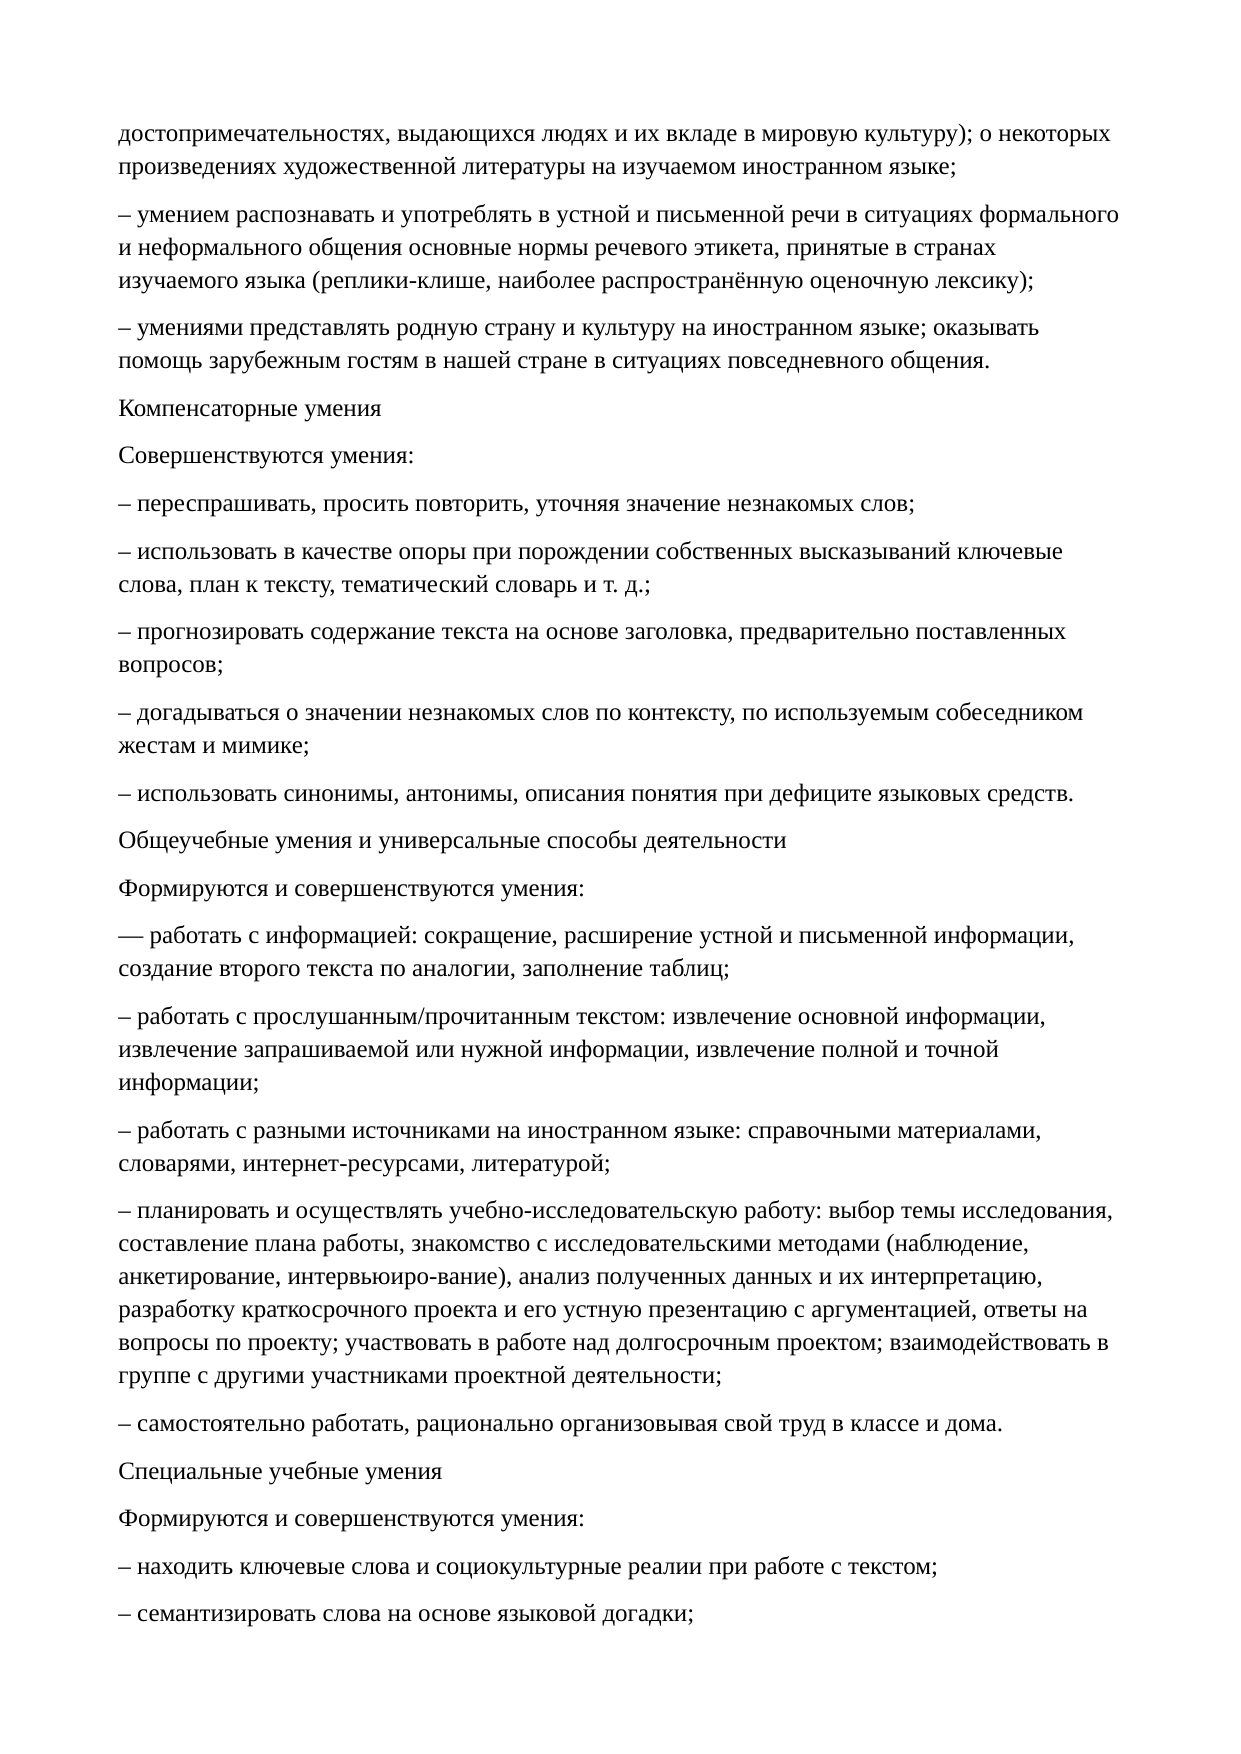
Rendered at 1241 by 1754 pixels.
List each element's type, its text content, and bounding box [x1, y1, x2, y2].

text – семантизировать слова на основе языковой догадки; [118, 1598, 1122, 1627]
text – самостоятельно работать, рационально организовывая свой труд в классе и дома. [118, 1408, 1122, 1437]
text Совершенствуются умения: [118, 441, 1122, 469]
text – использовать синонимы, антонимы, описания понятия при дефиците языковых средств. [118, 778, 1122, 806]
text — работать с информацией: сокращение, расширение устной и письменной информации, создание второго текста по аналогии, заполнение таблиц; [118, 921, 1122, 982]
text – работать с прослушанным/прочитанным текстом: извлечение основной информации, извлечение запрашиваемой или нужной информации, извлечение полной и точной информации; [118, 1001, 1122, 1096]
text – прогнозировать содержание текста на основе заголовка, предварительно поставленных вопросов; [118, 616, 1122, 678]
text Специальные учебные умения [118, 1456, 1122, 1484]
text – использовать в качестве опоры при порождении собственных высказываний ключевые слова, план к тексту, тематический словарь и т. д.; [118, 536, 1122, 598]
text – догадываться о значении незнакомых слов по контексту, по используемым собеседником жестам и мимике; [118, 697, 1122, 759]
text – планировать и осуществлять учебно-исследовательскую работу: выбор темы исследования, составление плана работы, знакомство с исследовательскими методами (наблюдение, анкетирование, интервьюиро-вание), анализ полученных данных и их интерпретацию, разработку краткосрочного проекта и его устную презентацию с аргументацией, ответы на вопросы по проекту; участвовать в работе над долгосрочным проектом; взаимодействовать в группе с другими участниками проектной деятельности; [118, 1195, 1122, 1389]
text – умениями представлять родную страну и культуру на иностранном языке; оказывать помощь зарубежным гостям в нашей стране в ситуациях повседневного общения. [118, 312, 1122, 374]
text достопримечательностях, выдающихся людях и их вкладе в мировую культуру); о некоторых произведениях художественной литературы на изучаемом иностранном языке; [118, 118, 1122, 180]
text Формируются и совершенствуются умения: [118, 1503, 1122, 1532]
text – работать с разными источниками на иностранном языке: справочными материалами, словарями, интернет-ресурсами, литературой; [118, 1115, 1122, 1177]
text – умением распознавать и употреблять в устной и письменной речи в ситуациях формального и неформального общения основные нормы речевого этикета, принятые в странах изучаемого языка (реплики-клише, наиболее распространённую оценочную лексику); [118, 199, 1122, 293]
text – находить ключевые слова и социокультурные реалии при работе с текстом; [118, 1551, 1122, 1580]
text Общеучебные умения и универсальные способы деятельности [118, 825, 1122, 854]
text Компенсаторные умения [118, 393, 1122, 422]
text – переспрашивать, просить повторить, уточняя значение незнакомых слов; [118, 488, 1122, 517]
text Формируются и совершенствуются умения: [118, 873, 1122, 902]
